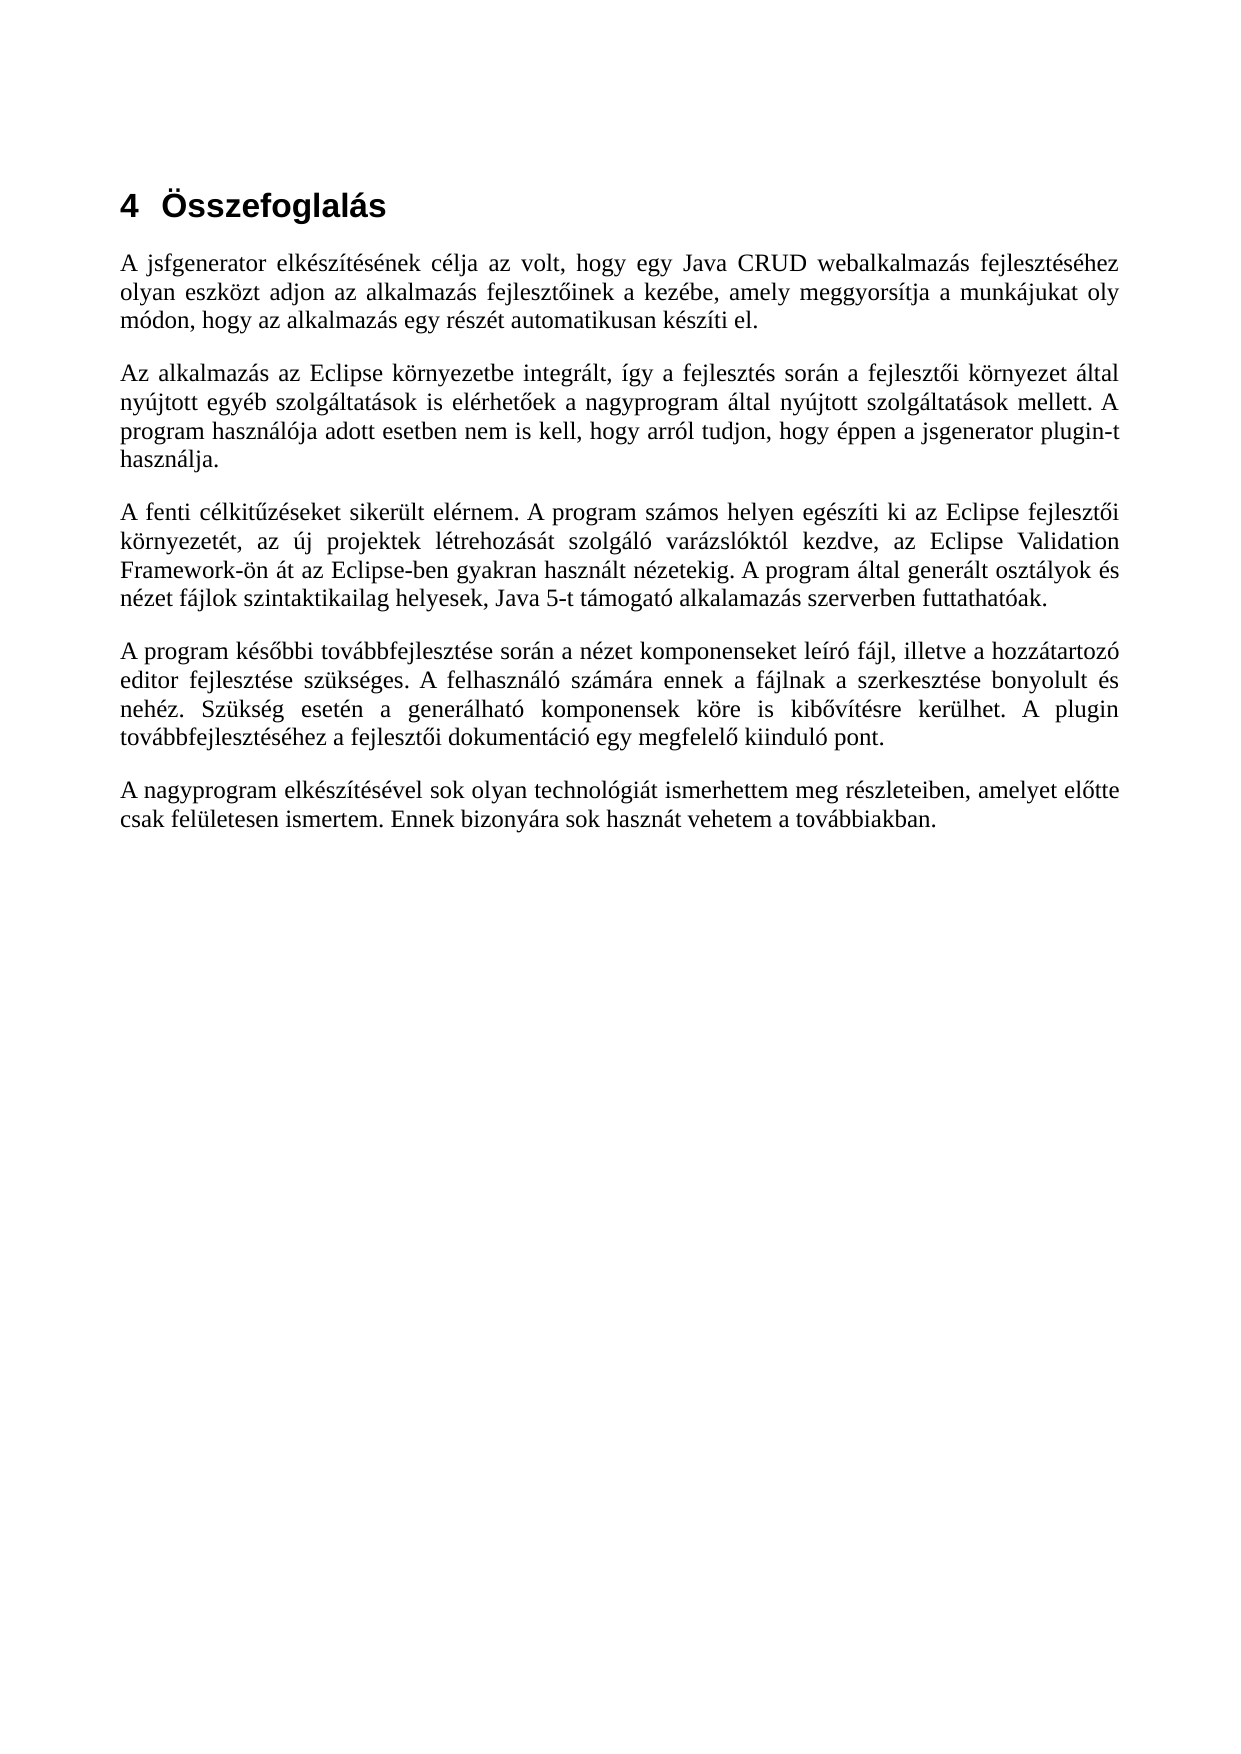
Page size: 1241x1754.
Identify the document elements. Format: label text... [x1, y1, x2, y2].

subtitle Összefoglalás [120, 186, 1121, 224]
text A fenti célkitűzéseket sikerült elérnem. A program számos helyen egészíti ki az Eclipse fejlesztői környezetét, az új projektek létrehozását szolgáló varázslóktól kezdve, az Eclipse Validation Framework-ön át az Eclipse-ben gyakran használt nézetekig. A program által generált osztályok és nézet fájlok szintaktikailag helyesek, Java 5-t támogató alkalamazás szerverben futtathatóak. [120, 497, 1121, 612]
text A nagyprogram elkészítésével sok olyan technológiát ismerhettem meg részleteiben, amelyet előtte csak felületesen ismertem. Ennek bizonyára sok hasznát vehetem a továbbiakban. [120, 775, 1121, 833]
text Az alkalmazás az Eclipse környezetbe integrált, így a fejlesztés során a fejlesztői környezet által nyújtott egyéb szolgáltatások is elérhetőek a nagyprogram által nyújtott szolgáltatások mellett. A program használója adott esetben nem is kell, hogy arról tudjon, hogy éppen a jsgenerator plugin-t használja. [120, 358, 1121, 473]
text A program későbbi továbbfejlesztése során a nézet komponenseket leíró fájl, illetve a hozzátartozó editor fejlesztése szükséges. A felhasználó számára ennek a fájlnak a szerkesztése bonyolult és nehéz. Szükség esetén a generálható komponensek köre is kibővítésre kerülhet. A plugin továbbfejlesztéséhez a fejlesztői dokumentáció egy megfelelő kiinduló pont. [120, 636, 1121, 751]
text A jsfgenerator elkészítésének célja az volt, hogy egy Java CRUD webalkalmazás fejlesztéséhez olyan eszközt adjon az alkalmazás fejlesztőinek a kezébe, amely meggyorsítja a munkájukat oly módon, hogy az alkalmazás egy részét automatikusan készíti el. [120, 248, 1121, 334]
